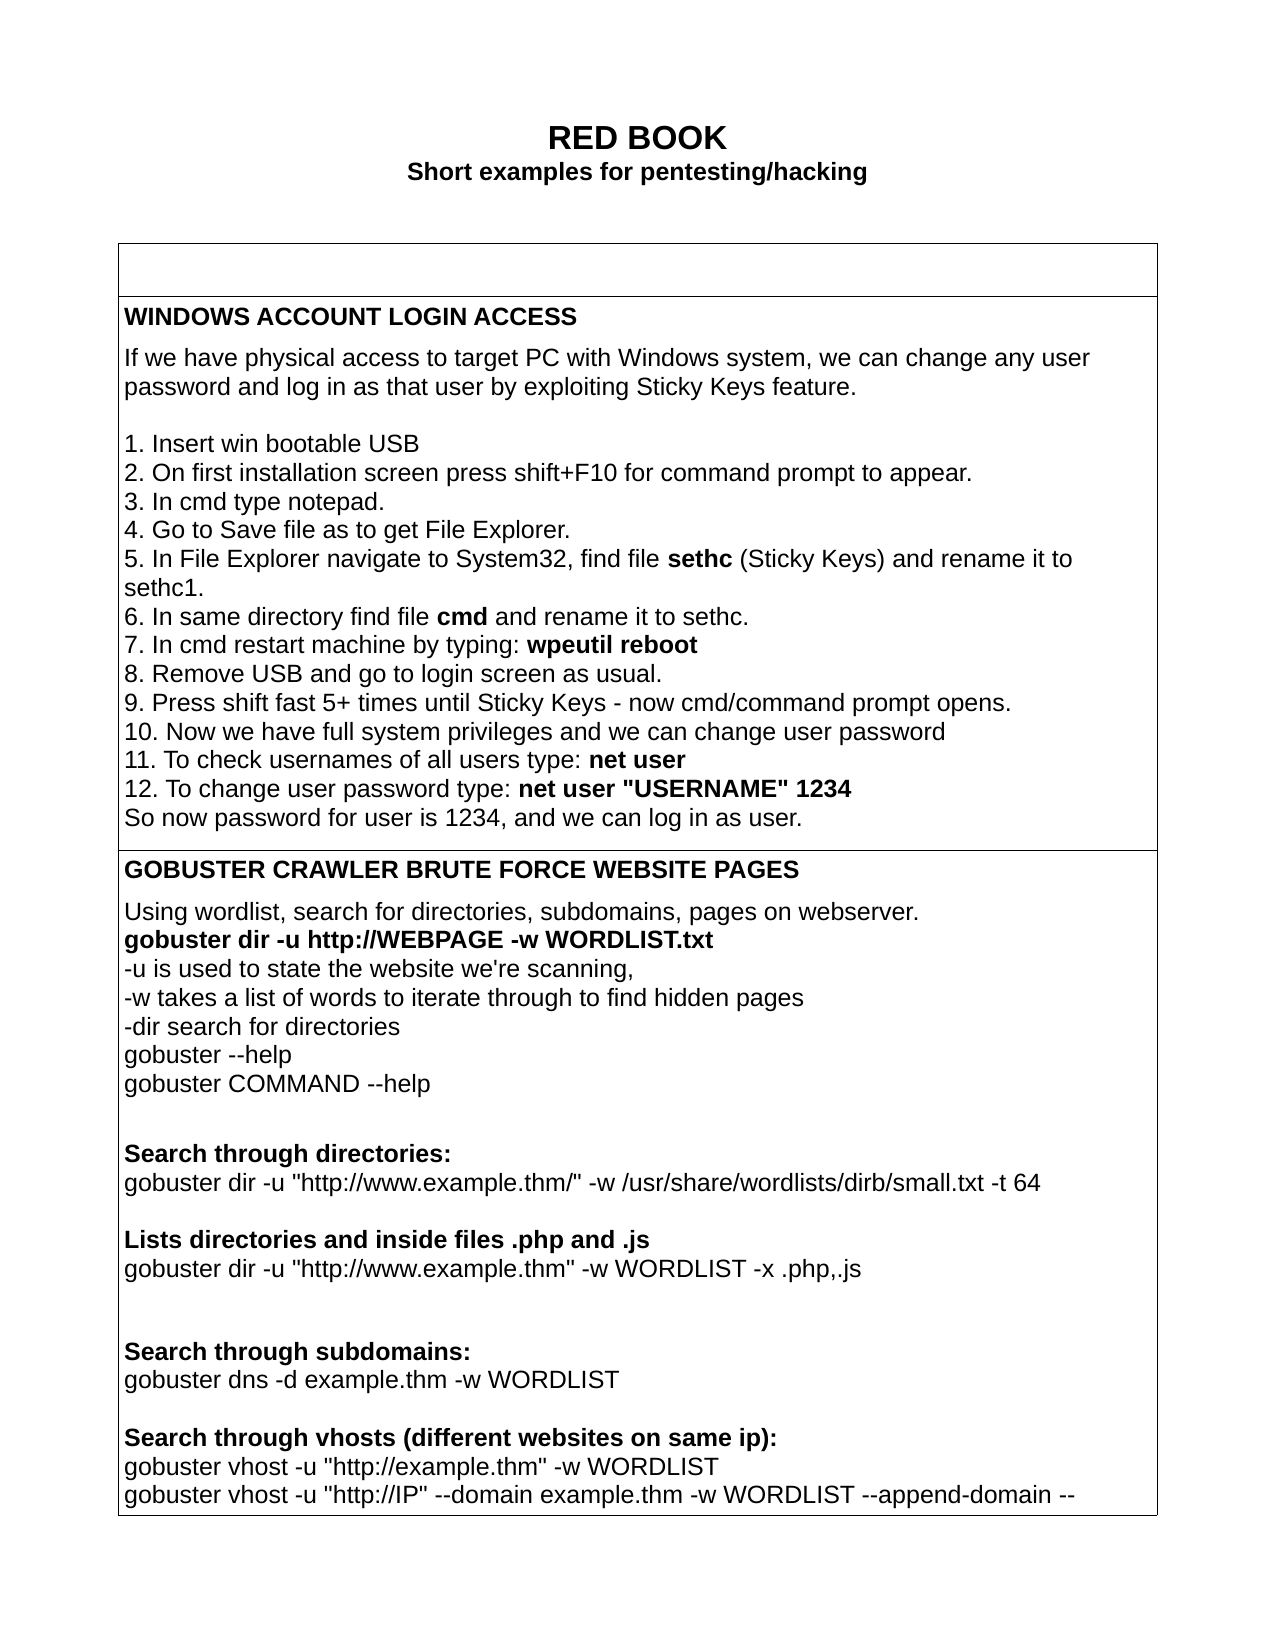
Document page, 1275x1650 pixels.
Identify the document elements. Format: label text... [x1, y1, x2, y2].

table_cell GOBUSTER CRAWLER BRUTE FORCE WEBSITE PAGES Using wordlist, search for directories, subdomains, pages on webserver. gobuster dir -u http://WEBPAGE -w WORDLIST.txt -u is used to state the website we're scanning, -w takes a list of words to iterate through to find hidden pages -dir search for directories gobuster --help gobuster COMMAND --help Search through directories: gobuster dir -u "http://www.example.thm/" -w /usr/share/wordlists/dirb/small.txt -t 64 Lists directories and inside files .php and .js gobuster dir -u "http://www.example.thm" -w WORDLIST -x .php,.js Search through subdomains: gobuster dns -d example.thm -w WORDLIST Search through vhosts (different websites on same ip): gobuster vhost -u "http://example.thm" -w WORDLIST gobuster vhost -u "http://IP" --domain example.thm -w WORDLIST --append-domain [119, 851, 1157, 1515]
table_cell WINDOWS ACCOUNT LOGIN ACCESS If we have physical access to target PC with Windows system, we can change any user password and log in as that user by exploiting Sticky Keys feature. 1. Insert win bootable USB 2. On first installation screen press shift+F10 for command prompt to appear. 3. In cmd type notepad. 4. Go to Save file as to get File Explorer. 5. In File Explorer navigate to System32, find file sethc (Sticky Keys) and rename it to sethc1. 6. In same directory find file cmd and rename it to sethc. 7. In cmd restart machine by typing: wpeutil reboot 8. Remove USB and go to login screen as usual. 9. Press shift fast 5+ times until Sticky Keys - now cmd/command prompt opens. 10. Now we have full system privileges and we can change user password 11. To check usernames of all users type: net user 12. To change user password type: net user "USERNAME" 1234 So now password for user is 1234, and we can log in as user. [119, 297, 1157, 850]
text Short examples for pentesting/hacking [118, 157, 1157, 185]
table_header [119, 244, 1157, 296]
text RED BOOK [118, 118, 1157, 157]
